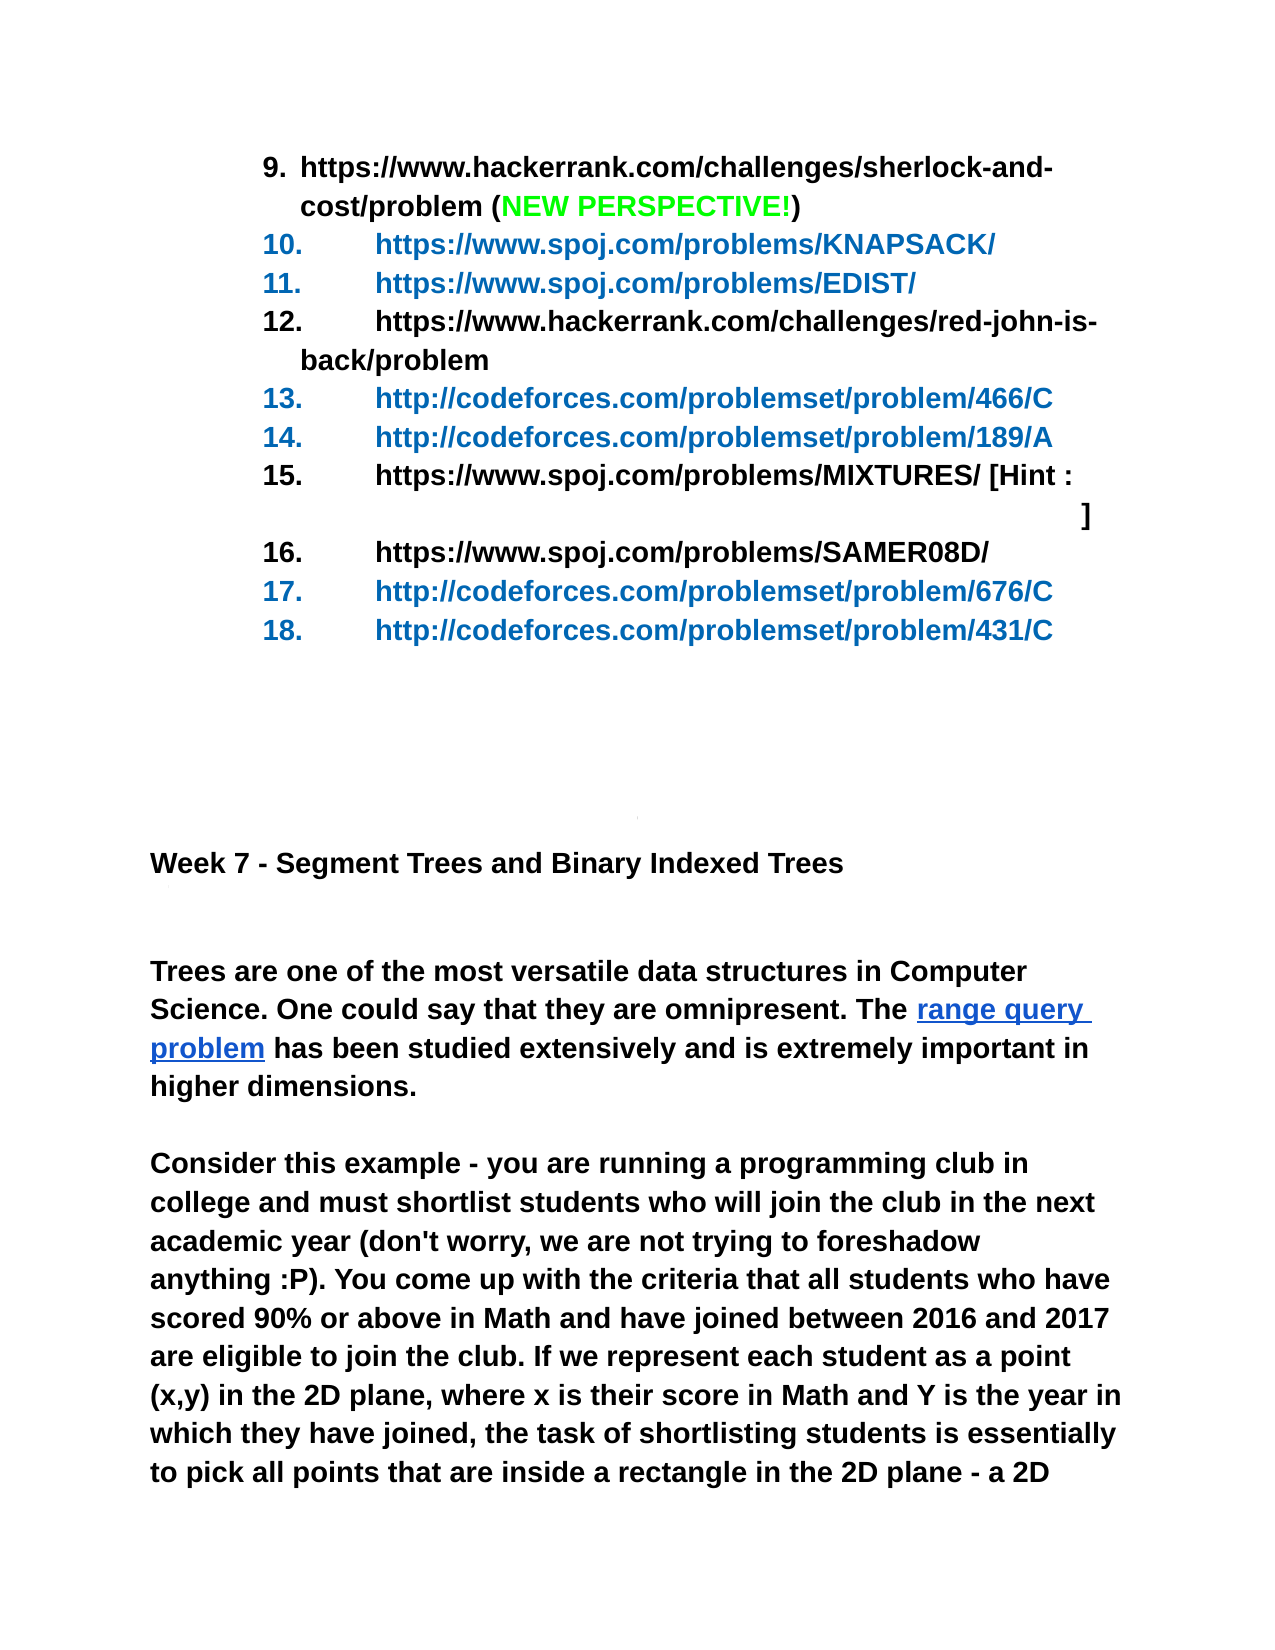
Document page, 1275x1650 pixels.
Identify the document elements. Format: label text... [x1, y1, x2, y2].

list http://codeforces.com/problemset/problem/431/C [262, 612, 1125, 646]
list https://www.hackerrank.com/challenges/red-john-is-back/problem [262, 304, 1125, 376]
list https://www.spoj.com/problems/EDIST/ [262, 266, 1125, 299]
list https://www.hackerrank.com/challenges/sherlock-and-cost/problem (NEW PERSPECTIVE!) [262, 150, 1125, 222]
text Week 7 - Segment Trees and Binary Indexed Trees [150, 846, 1125, 880]
text Trees are one of the most versatile data structures in Computer Science. One could say that they are omnipresent. The range query problem has been studied extensively and is extremely important in higher dimensions. [150, 954, 1125, 1103]
list http://codeforces.com/problemset/problem/676/C [262, 574, 1125, 607]
list https://www.spoj.com/problems/MIXTURES/ [Hint : https://en.wikipedia.org/wiki/Matrix_chain_multiplication] [262, 458, 1125, 530]
list https://www.spoj.com/problems/KNAPSACK/ [262, 227, 1125, 261]
list http://codeforces.com/problemset/problem/466/C [262, 381, 1125, 415]
list http://codeforces.com/problemset/problem/189/A [262, 420, 1125, 453]
text Consider this example - you are running a programming club in college and must shortlist students who will join the club in the next academic year (don't worry, we are not trying to foreshadow anything :P). You come up with the criteria that all students who have scored 90% or above in Math and have joined between 2016 and 2017 are eligible to join the club. If we represent each student as a point (x,y) in the 2D plane, where x is their score in Math and Y is the year in which they have joined, the task of shortlisting students is essentially to pick all points that are inside a rectangle in the 2D plane - a 2D [150, 1146, 1125, 1488]
list https://www.spoj.com/problems/SAMER08D/ [262, 535, 1125, 569]
